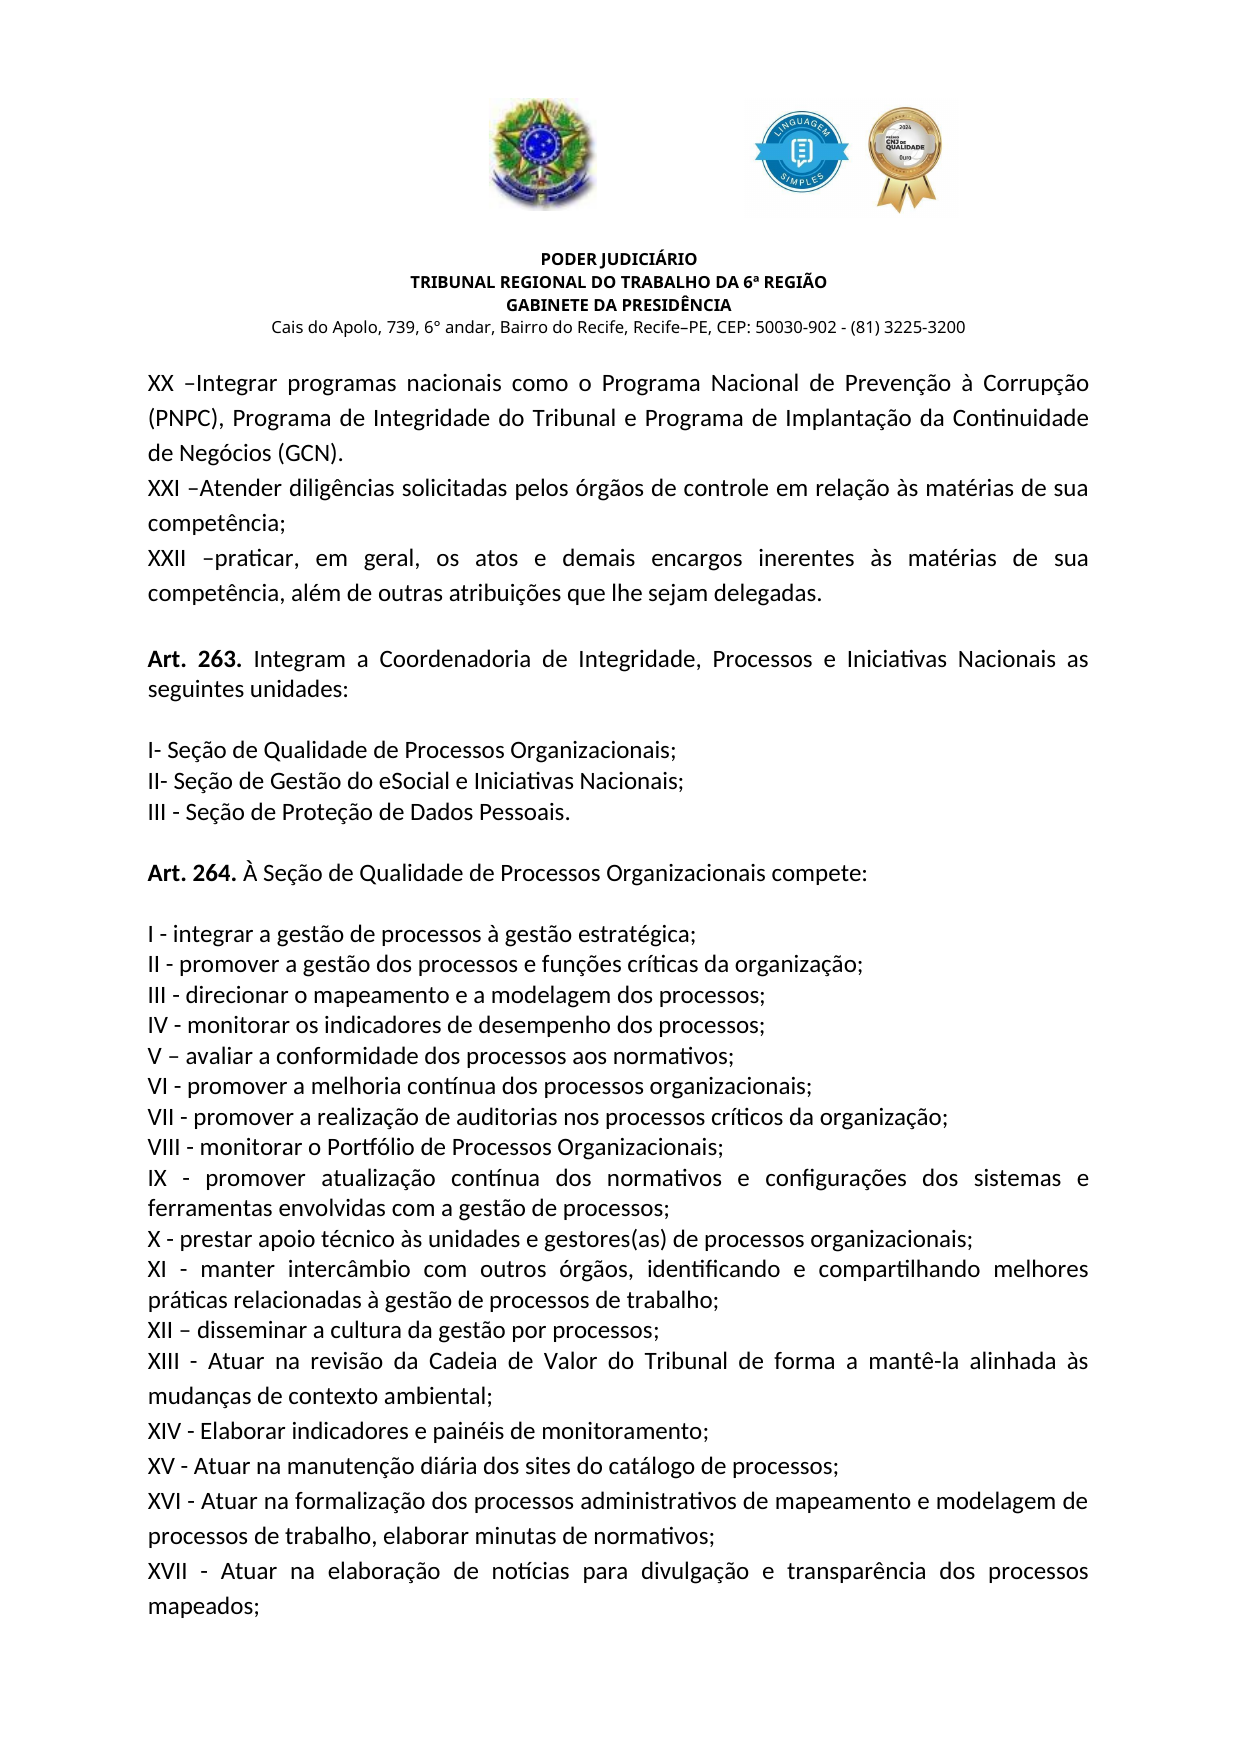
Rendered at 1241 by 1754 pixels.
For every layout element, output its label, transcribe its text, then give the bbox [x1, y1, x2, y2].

text XX –Integrar programas nacionais como o Programa Nacional de Prevenção à Corrupção (PNPC), Programa de Integridade do Tribunal e Programa de Implantação da Continuidade de Negócios (GCN). [148, 367, 1090, 468]
text XVI - Atuar na formalização dos processos administrativos de mapeamento e modelagem de processos de trabalho, elaborar minutas de normativos; [148, 1485, 1090, 1551]
text XV - Atuar na manutenção diária dos sites do catálogo de processos; [148, 1450, 1090, 1481]
text IX - promover atualização contínua dos normativos e configurações dos sistemas e ferramentas envolvidas com a gestão de processos; [147, 1162, 1090, 1223]
text XIII - Atuar na revisão da Cadeia de Valor do Tribunal de forma a mantê-la alinhada às mudanças de contexto ambiental; [148, 1345, 1090, 1411]
text XIV - Elaborar indicadores e painéis de monitoramento; [148, 1415, 1090, 1446]
text XI - manter intercâmbio com outros órgãos, identificando e compartilhando melhores práticas relacionadas à gestão de processos de trabalho; [147, 1253, 1090, 1314]
text Art. 264. À Seção de Qualidade de Processos Organizacionais compete: [147, 857, 1090, 887]
text XVII - Atuar na elaboração de notícias para divulgação e transparência dos processos mapeados; [148, 1555, 1090, 1621]
text III - direcionar o mapeamento e a modelagem dos processos; [147, 979, 1090, 1009]
text II - promover a gestão dos processos e funções críticas da organização; [147, 948, 1090, 979]
text XII – disseminar a cultura da gestão por processos; [147, 1314, 1090, 1345]
text XXII –praticar, em geral, os atos e demais encargos inerentes às matérias de sua competência, além de outras atribuições que lhe sejam delegadas. [148, 542, 1090, 608]
text VIII - monitorar o Portfólio de Processos Organizacionais; [147, 1131, 1090, 1162]
text IV - monitorar os indicadores de desempenho dos processos; [147, 1009, 1090, 1040]
text VII - promover a realização de auditorias nos processos críticos da organização; [147, 1101, 1090, 1131]
text I - integrar a gestão de processos à gestão estratégica; [147, 918, 1090, 948]
text VI - promover a melhoria contínua dos processos organizacionais; [147, 1070, 1090, 1101]
text Art. 263. Integram a Coordenadoria de Integridade, Processos e Iniciativas Nacionais as seguintes unidades: [147, 643, 1090, 704]
text V – avaliar a conformidade dos processos aos normativos; [147, 1040, 1090, 1070]
text I- Seção de Qualidade de Processos Organizacionais; [147, 734, 1090, 765]
text II- Seção de Gestão do eSocial e Iniciativas Nacionais; [147, 765, 1090, 796]
text X - prestar apoio técnico às unidades e gestores(as) de processos organizacionais; [147, 1223, 1090, 1253]
text III - Seção de Proteção de Dados Pessoais. [147, 796, 1090, 826]
text XXI –Atender diligências solicitadas pelos órgãos de controle em relação às matérias de sua competência; [148, 472, 1090, 538]
